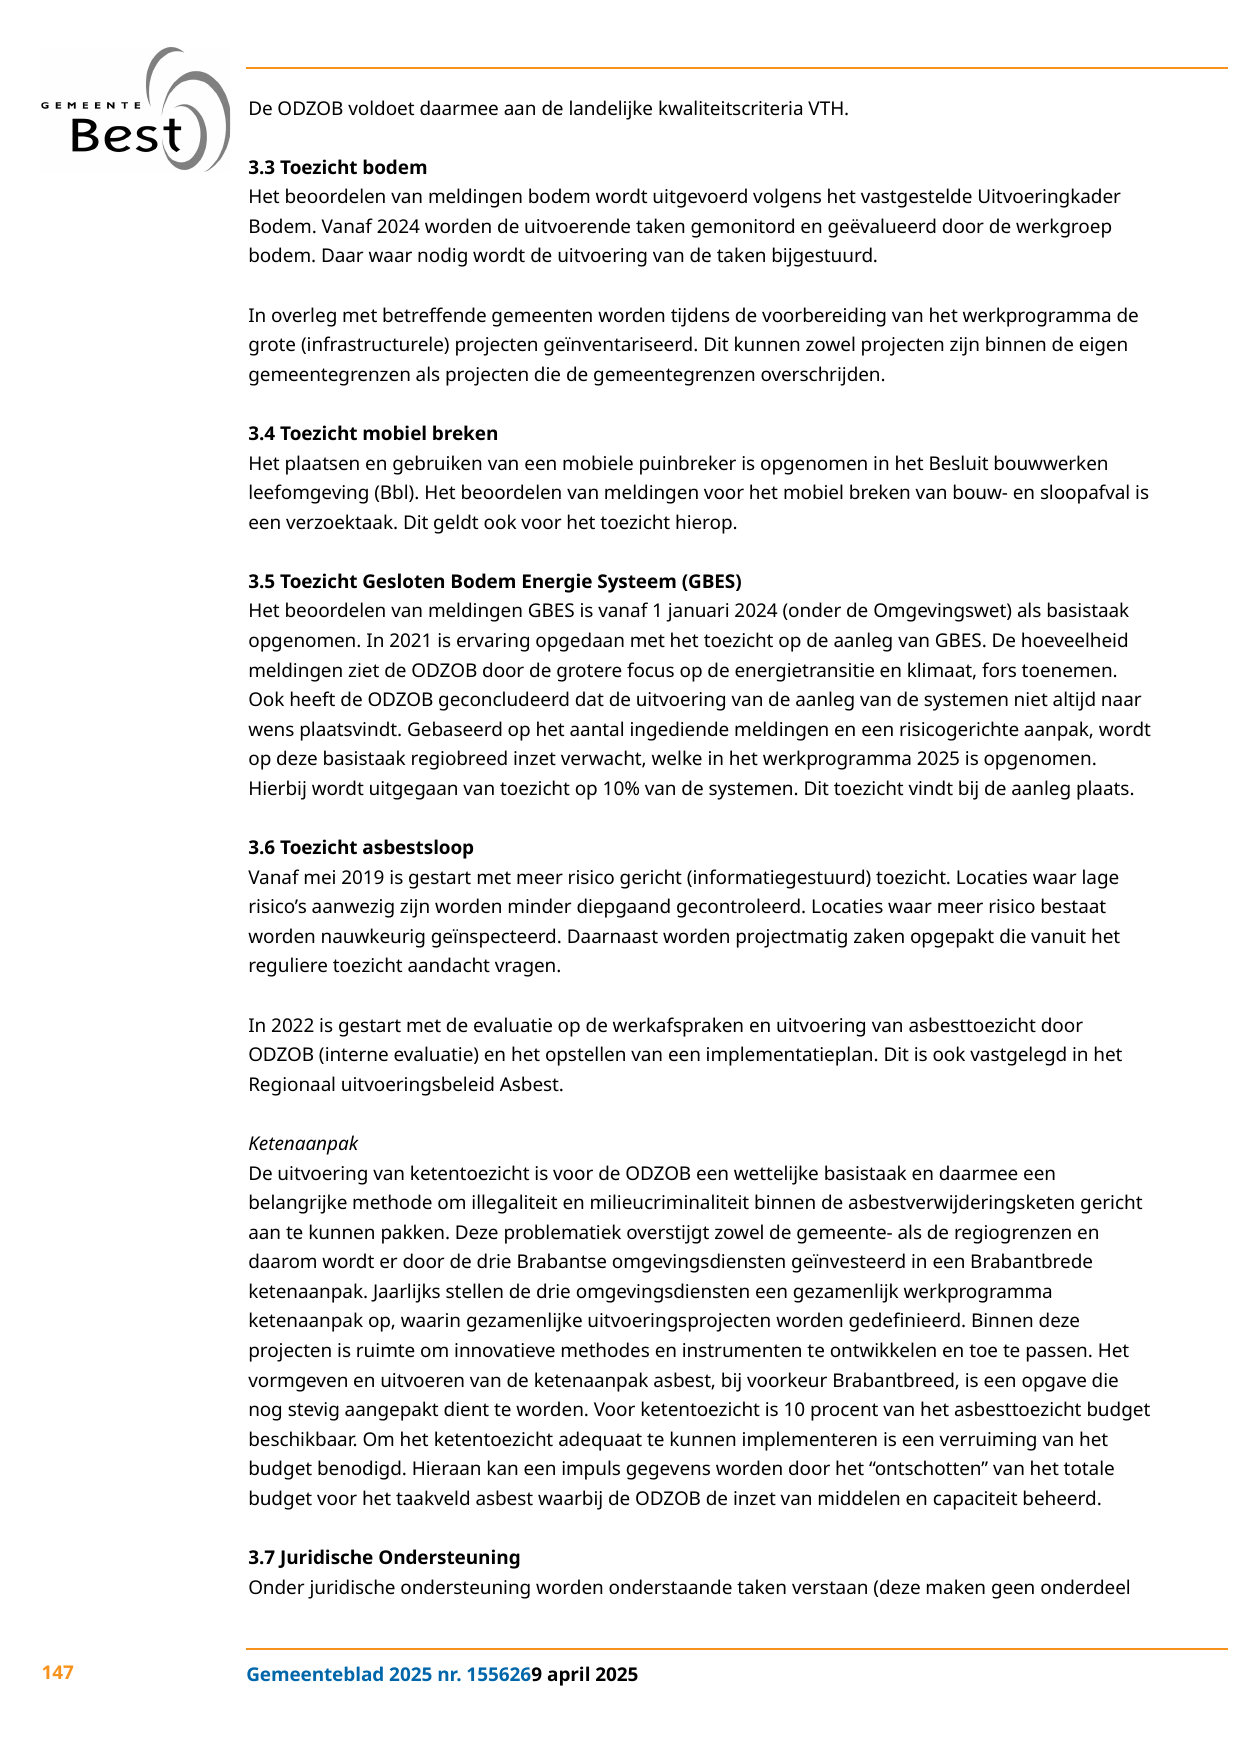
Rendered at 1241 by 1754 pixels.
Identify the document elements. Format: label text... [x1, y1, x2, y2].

text In overleg met betreffende gemeenten worden tijdens de voorbereiding van het werkprogramma de grote (infrastructurele) projecten geïnventariseerd. Dit kunnen zowel projecten zijn binnen de eigen gemeentegrenzen als projecten die de gemeentegrenzen overschrijden. [248, 302, 1152, 387]
text In 2022 is gestart met de evaluatie op de werkafspraken en uitvoering van asbesttoezicht door ODZOB (interne evaluatie) en het opstellen van een implementatieplan. Dit is ook vastgelegd in het Regionaal uitvoeringsbeleid Asbest. [248, 1012, 1152, 1097]
picture [41, 47, 231, 172]
text Onder juridische ondersteuning worden onderstaande taken verstaan (deze maken geen onderdeel [248, 1574, 1152, 1600]
text 3.4 Toezicht mobiel breken [248, 420, 1152, 446]
text 3.3 Toezicht bodem [248, 154, 1152, 180]
text Het beoordelen van meldingen bodem wordt uitgevoerd volgens het vastgestelde Uitvoeringkader Bodem. Vanaf 2024 worden de uitvoerende taken gemonitord en geëvalueerd door de werkgroep bodem. Daar waar nodig wordt de uitvoering van de taken bijgestuurd. [248, 183, 1152, 268]
text 3.7 Juridische Ondersteuning [248, 1544, 1152, 1570]
text 3.5 Toezicht Gesloten Bodem Energie Systeem (GBES) [248, 568, 1152, 594]
text Het plaatsen en gebruiken van een mobiele puinbreker is opgenomen in het Besluit bouwwerken leefomgeving (Bbl). Het beoordelen van meldingen voor het mobiel breken van bouw- en sloopafval is een verzoektaak. Dit geldt ook voor het toezicht hierop. [248, 450, 1152, 535]
text De uitvoering van ketentoezicht is voor de ODZOB een wettelijke basistaak en daarmee een belangrijke methode om illegaliteit en milieucriminaliteit binnen de asbestverwijderingsketen gericht aan te kunnen pakken. Deze problematiek overstijgt zowel de gemeente- als de regiogrenzen en daarom wordt er door de drie Brabantse omgevingsdiensten geïnvesteerd in een Brabantbrede ketenaanpak. Jaarlijks stellen de drie omgevingsdiensten een gezamenlijk werkprogramma ketenaanpak op, waarin gezamenlijke uitvoeringsprojecten worden gedefinieerd. Binnen deze projecten is ruimte om innovatieve methodes en instrumenten te ontwikkelen en toe te passen. Het vormgeven en uitvoeren van de ketenaanpak asbest, bij voorkeur Brabantbreed, is een opgave die nog stevig aangepakt dient te worden. Voor ketentoezicht is 10 procent van het asbesttoezicht budget beschikbaar. Om het ketentoezicht adequaat te kunnen implementeren is een verruiming van het budget benodigd. Hieraan kan een impuls gegevens worden door het “ontschotten” van het totale budget voor het taakveld asbest waarbij de ODZOB de inzet van middelen en capaciteit beheerd. [248, 1160, 1152, 1511]
text 3.6 Toezicht asbestsloop [248, 834, 1152, 860]
text Ketenaanpak [248, 1130, 1152, 1156]
text De ODZOB voldoet daarmee aan de landelijke kwaliteitscriteria VTH. [248, 95, 1152, 121]
text Vanaf mei 2019 is gestart met meer risico gericht (informatiegestuurd) toezicht. Locaties waar lage risico’s aanwezig zijn worden minder diepgaand gecontroleerd. Locaties waar meer risico bestaat worden nauwkeurig geïnspecteerd. Daarnaast worden projectmatig zaken opgepakt die vanuit het reguliere toezicht aandacht vragen. [248, 864, 1152, 978]
text Het beoordelen van meldingen GBES is vanaf 1 januari 2024 (onder de Omgevingswet) als basistaak opgenomen. In 2021 is ervaring opgedaan met het toezicht op de aanleg van GBES. De hoeveelheid meldingen ziet de ODZOB door de grotere focus op de energietransitie en klimaat, fors toenemen. Ook heeft de ODZOB geconcludeerd dat de uitvoering van de aanleg van de systemen niet altijd naar wens plaatsvindt. Gebaseerd op het aantal ingediende meldingen en een risicogerichte aanpak, wordt op deze basistaak regiobreed inzet verwacht, welke in het werkprogramma 2025 is opgenomen. Hierbij wordt uitgegaan van toezicht op 10% van de systemen. Dit toezicht vindt bij de aanleg plaats. [248, 598, 1152, 801]
